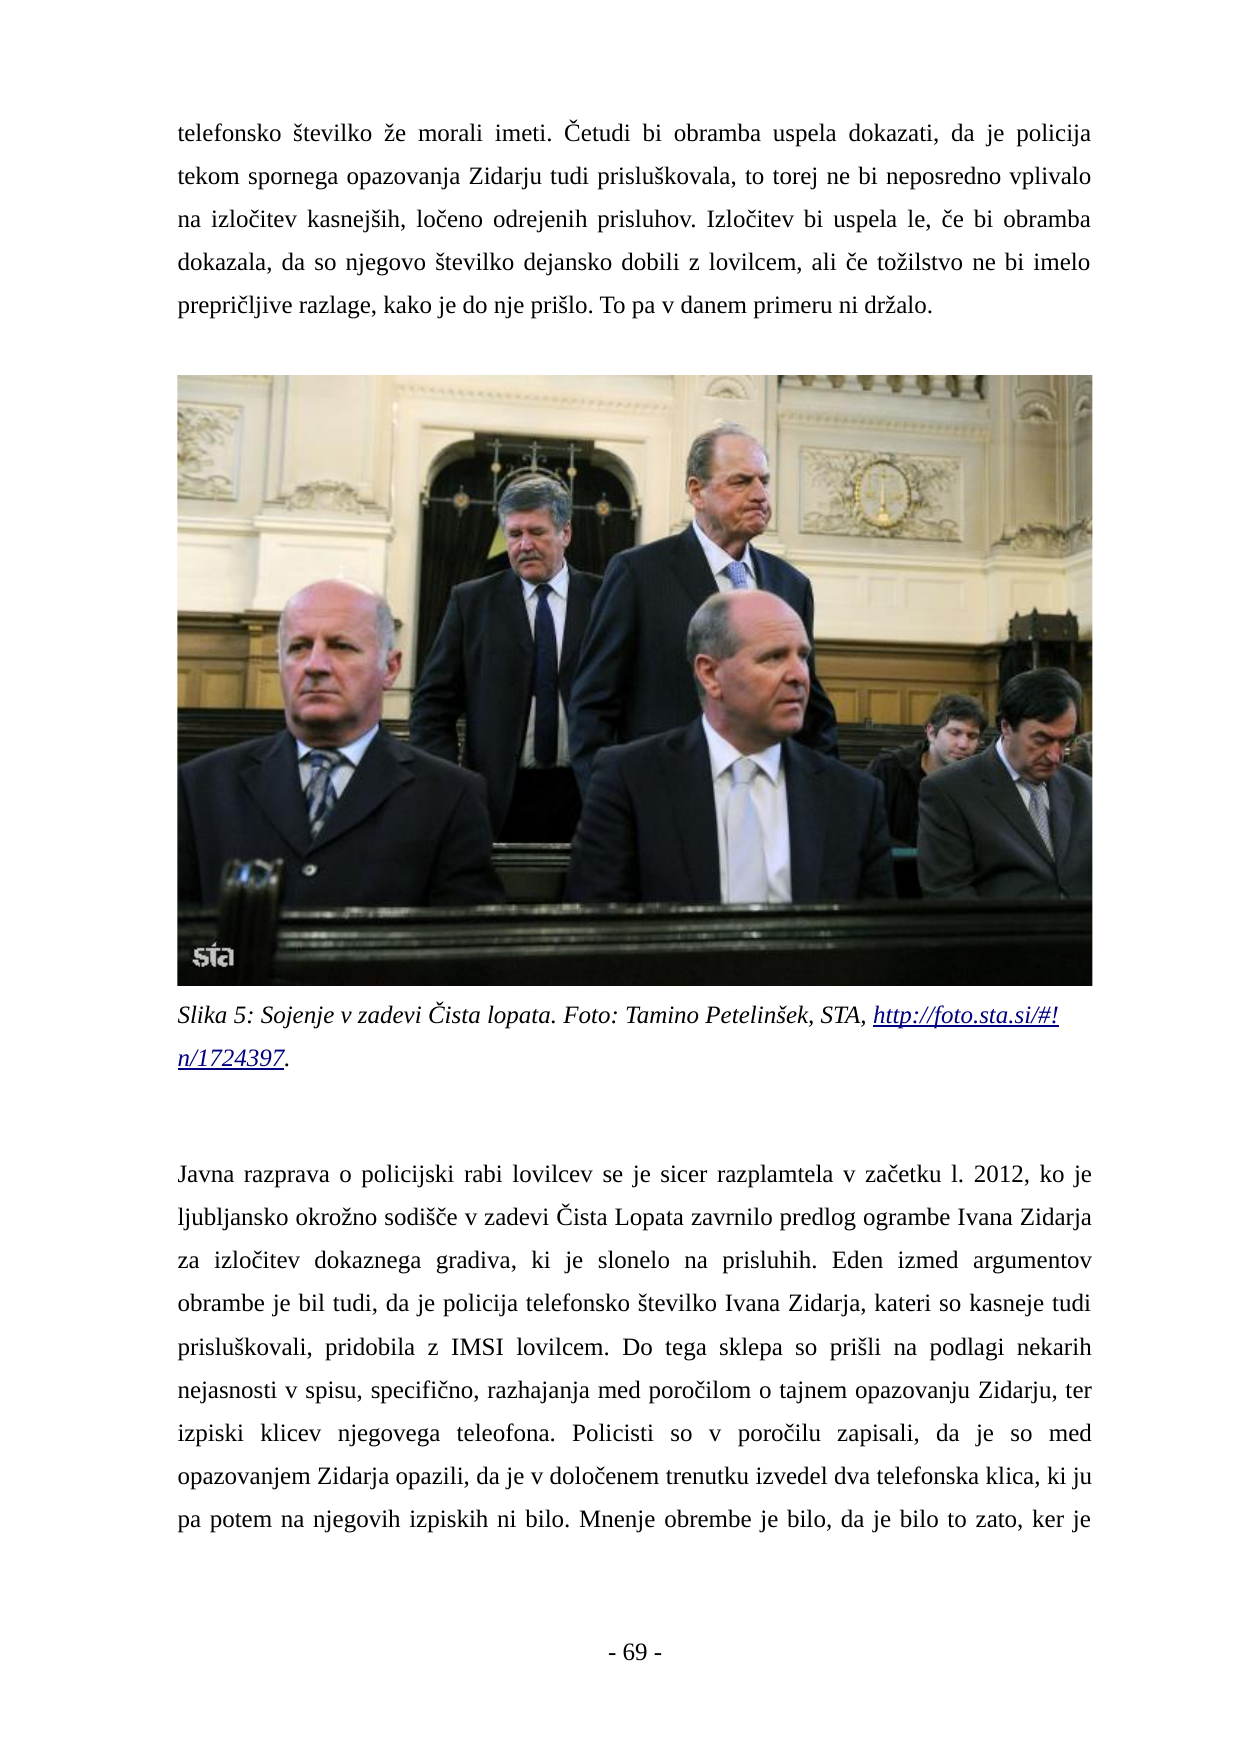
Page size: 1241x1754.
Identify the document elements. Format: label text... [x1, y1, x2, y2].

picture [177, 375, 1093, 986]
text Slika 5: Sojenje v zadevi Čista lopata. Foto: Tamino Petelinšek, STA, http://foto.sta.si/#!n/1724397. [177, 986, 1093, 1072]
text telefonsko številko že morali imeti. Četudi bi obramba uspela dokazati, da je policija tekom spornega opazovanja Zidarju tudi prisluškovala, to torej ne bi neposredno vplivalo na izločitev kasnejših, ločeno odrejenih prisluhov. Izločitev bi uspela le, če bi obramba dokazala, da so njegovo številko dejansko dobili z lovilcem, ali če tožilstvo ne bi imelo prepričljive razlage, kako je do nje prišlo. To pa v danem primeru ni držalo. [177, 118, 1093, 319]
text Javna razprava o policijski rabi lovilcev se je sicer razplamtela v začetku l. 2012, ko je ljubljansko okrožno sodišče v zadevi Čista Lopata zavrnilo predlog ogrambe Ivana Zidarja za izločitev dokaznega gradiva, ki je slonelo na prisluhih. Eden izmed argumentov obrambe je bil tudi, da je policija telefonsko številko Ivana Zidarja, kateri so kasneje tudi prisluškovali, pridobila z IMSI lovilcem. Do tega sklepa so prišli na podlagi nekarih nejasnosti v spisu, specifično, razhajanja med poročilom o tajnem opazovanju Zidarju, ter izpiski klicev njegovega teleofona. Policisti so v poročilu zapisali, da je so med opazovanjem Zidarja opazili, da je v določenem trenutku izvedel dva telefonska klica, ki ju pa potem na njegovih izpiskih ni bilo. Mnenje obrembe je bilo, da je bilo to zato, ker je [177, 1159, 1093, 1533]
